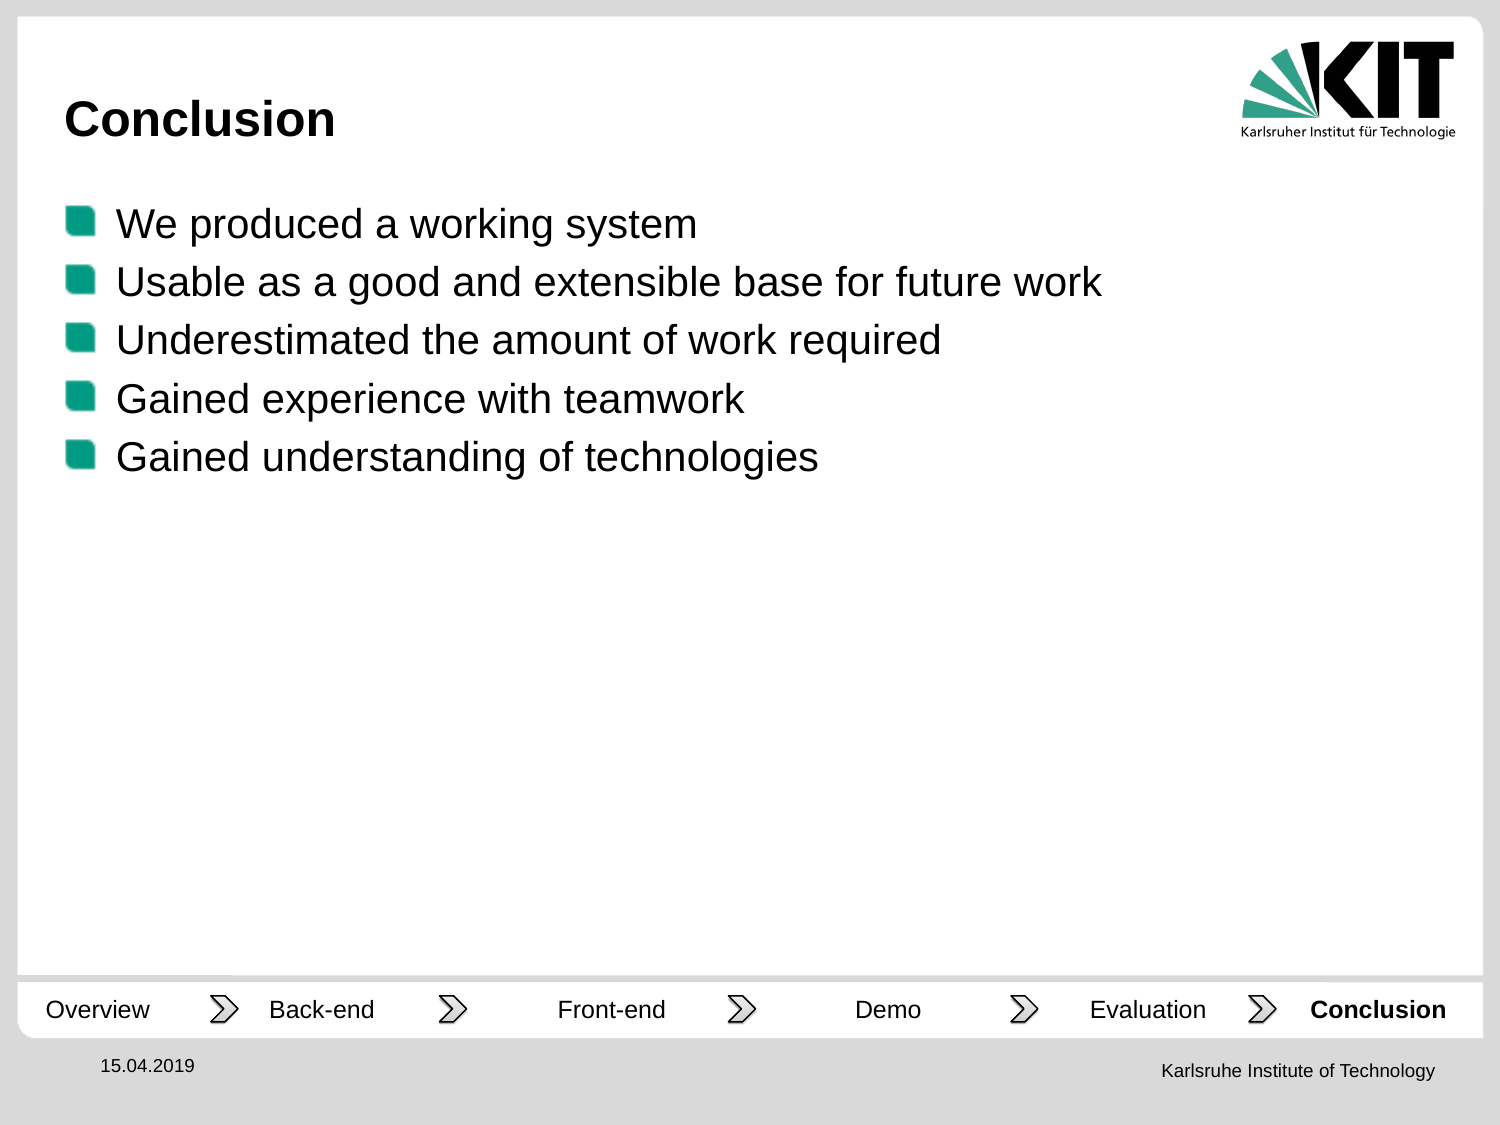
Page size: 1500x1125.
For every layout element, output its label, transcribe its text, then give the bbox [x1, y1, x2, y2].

text_box [439, 995, 467, 1022]
text_box Evaluation [1075, 986, 1222, 1031]
text_box Front-end [542, 986, 682, 1031]
text_box Demo [840, 986, 937, 1031]
text_box [1248, 995, 1277, 1022]
text_box Conclusion [1295, 986, 1500, 1031]
list We produced a working system Usable as a good and extensible base for future work Underestimated the amount of work required Gained experience with teamwork Gained understanding of technologies [64, 196, 1436, 966]
text_box [210, 995, 238, 1022]
text_box [728, 995, 756, 1022]
text_box 15.04.2019 [100, 1053, 272, 1113]
text_box Overview [30, 986, 194, 1031]
text_box [1010, 995, 1038, 1022]
title Conclusion [64, 54, 1198, 147]
picture [0, 0, 1500, 1125]
text_box Back-end [254, 986, 418, 1031]
